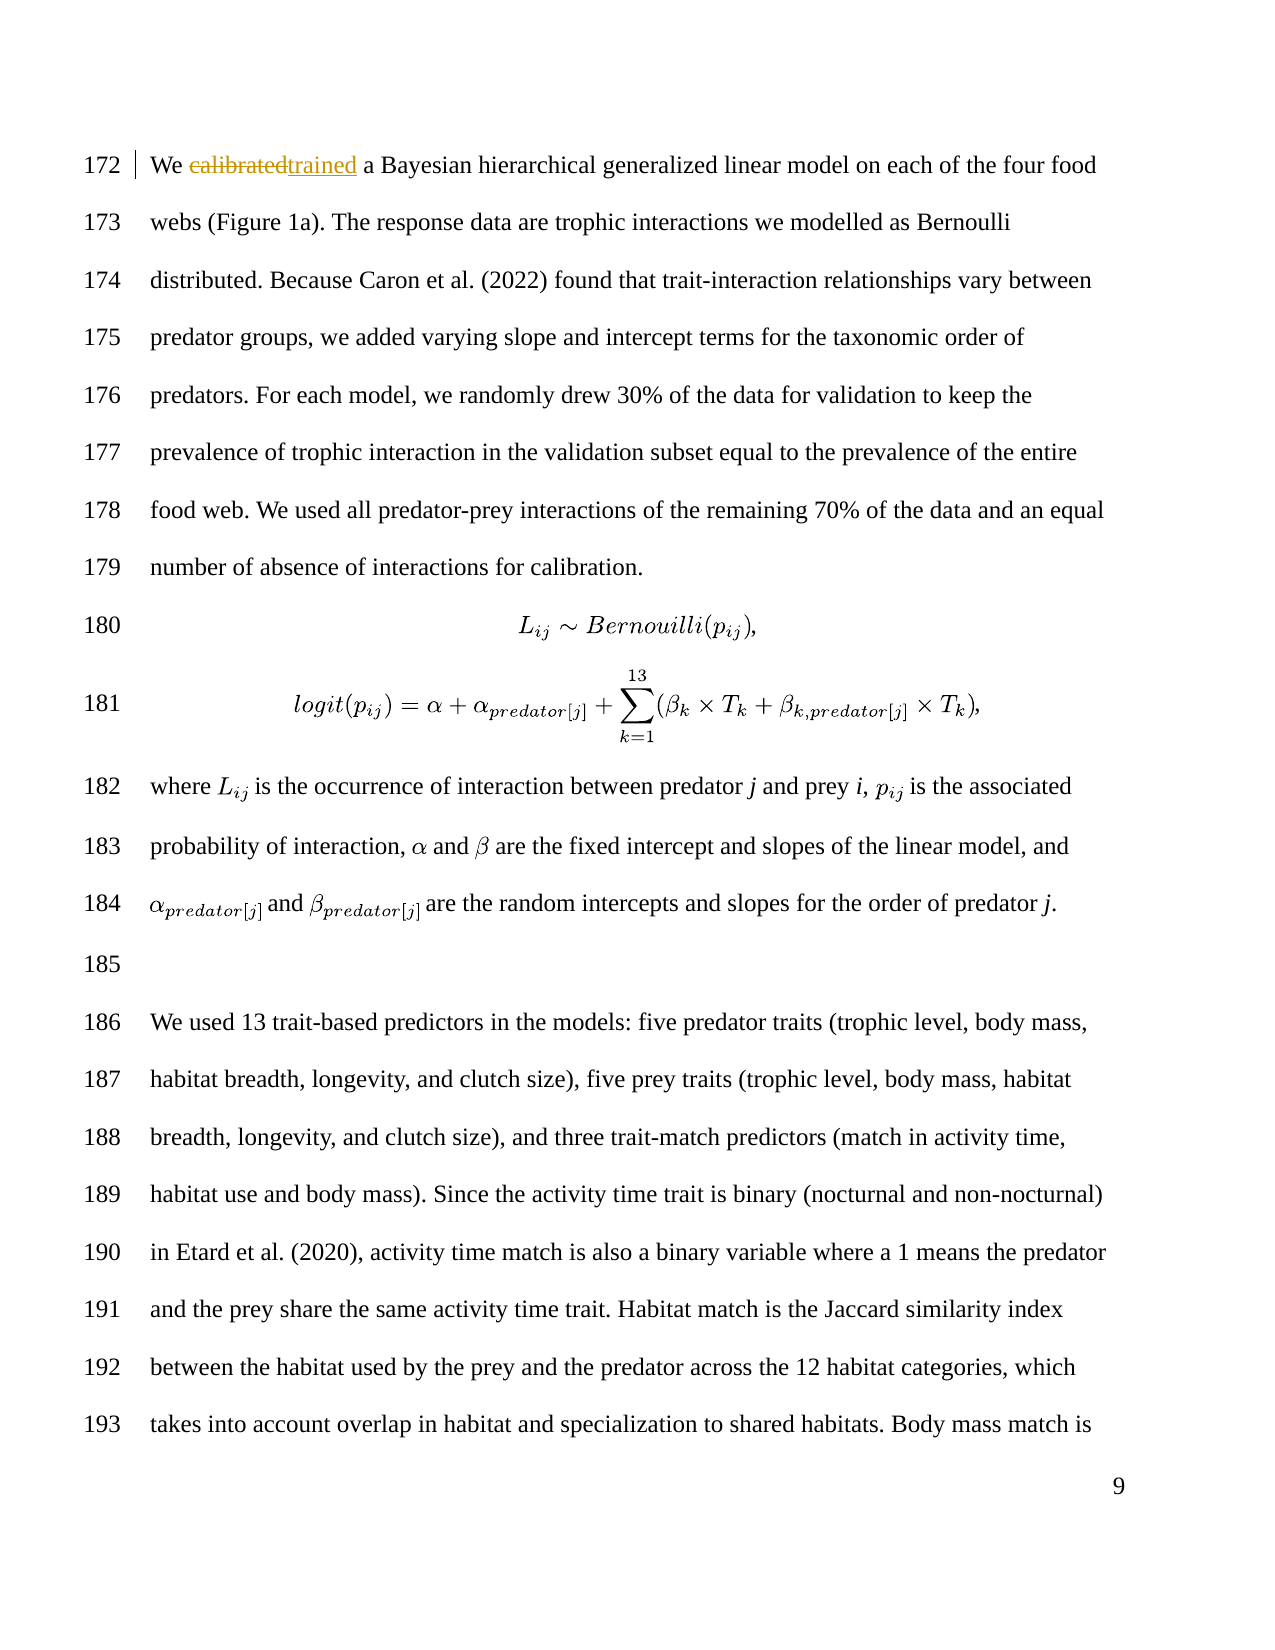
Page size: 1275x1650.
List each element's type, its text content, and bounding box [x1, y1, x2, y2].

text [150, 669, 631, 742]
text where is the occurrence of interaction between predator j and prey i, is the associated probability of interaction, and are the fixed intercept and slopes of the linear model, and and are the random intercepts and slopes for the order of predator j. [150, 771, 1125, 921]
text , [645, 669, 1125, 742]
text We used 13 trait-based predictors in the models: five predator traits (trophic level, body mass, habitat breadth, longevity, and clutch size), five prey traits (trophic level, body mass, habitat breadth, longevity, and clutch size), and three trait-match predictors (match in activity time, habitat use and body mass). Since the activity time trait is binary (nocturnal and non-nocturnal) in Etard et al. (2020), activity time match is also a binary variable where a 1 means the predator and the prey share the same activity time trait. Habitat match is the Jaccard similarity index between the habitat used by the prey and the predator across the 12 habitat categories, which takes into account overlap in habitat and specialization to shared habitats. Body mass match is [150, 1007, 1125, 1438]
text , [150, 610, 1125, 641]
text We trained a Bayesian hierarchical generalized linear model on each of the four food webs (Figure 1a). The response data are trophic interactions we modelled as Bernoulli distributed. Because Caron et al. (2022) found that trait-interaction relationships vary between predator groups, we added varying slope and intercept terms for the taxonomic order of predators. For each model, we randomly drew 30% of the data for validation to keep the prevalence of trophic interaction in the validation subset equal to the prevalence of the entire food web. We used all predator-prey interactions of the remaining 70% of the data and an equal number of absence of interactions for calibration. [150, 150, 1125, 581]
